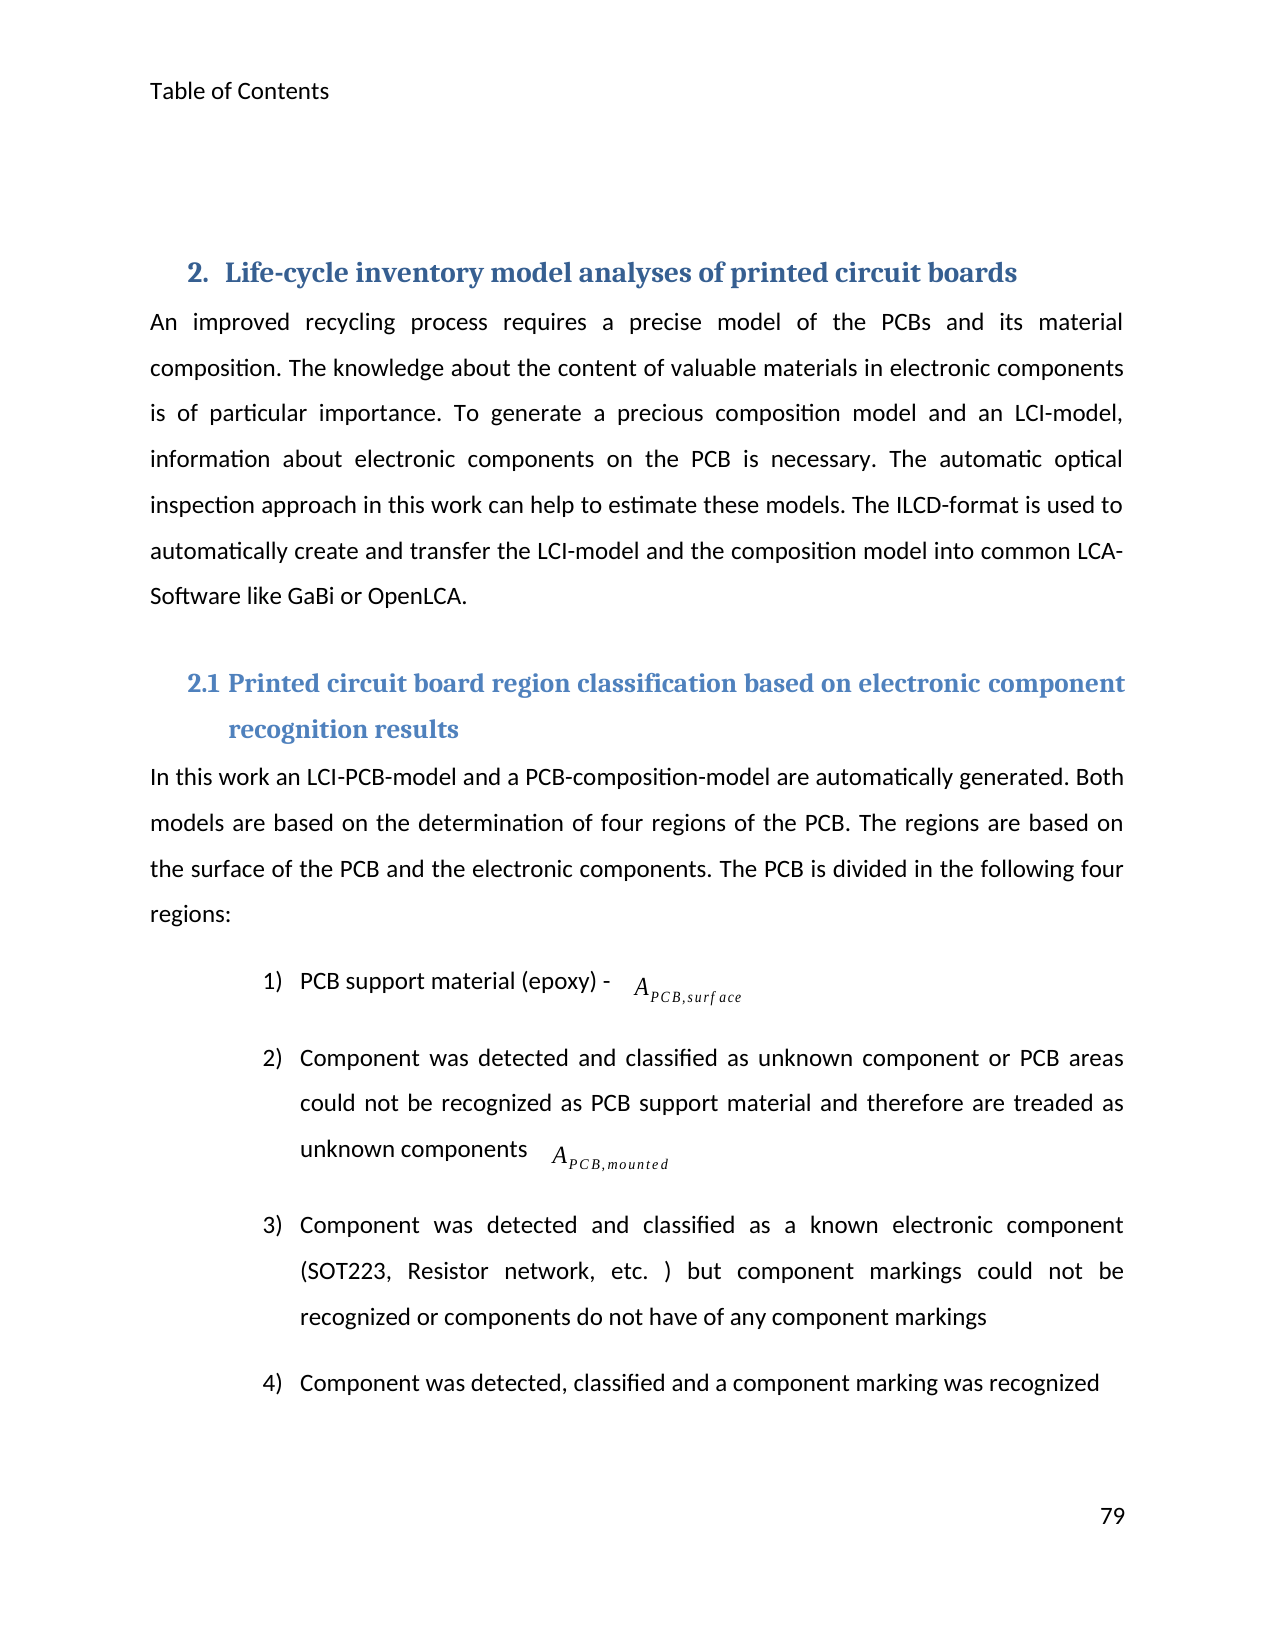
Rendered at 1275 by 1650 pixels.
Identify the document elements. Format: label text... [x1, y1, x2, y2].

subtitle Life-cycle inventory model analyses of printed circuit boards [187, 256, 1125, 289]
list Component was detected, classified and a component marking was recognized [262, 1367, 1125, 1398]
list Component was detected and classified as unknown component or PCB areas could not be recognized as PCB support material and therefore are treaded as unknown components [262, 1042, 1125, 1173]
text In this work an LCI-PCB-model and a PCB-composition-model are automatically generated. Both models are based on the determination of four regions of the PCB. The regions are based on the surface of the PCB and the electronic components. The PCB is divided in the following four regions: [150, 761, 1125, 929]
list Component was detected and classified as a known electronic component (SOT223, Resistor network, etc. ) but component markings could not be recognized or components do not have of any component markings [262, 1209, 1125, 1331]
list PCB support material (epoxy) - [262, 965, 1125, 1006]
subtitle Printed circuit board region classification based on electronic component recognition results [187, 668, 1125, 746]
text An improved recycling process requires a precise model of the PCBs and its material composition. The knowledge about the content of valuable materials in electronic components is of particular importance. To generate a precious composition model and an LCI-model, information about electronic components on the PCB is necessary. The automatic optical inspection approach in this work can help to estimate these models. The ILCD-format is used to automatically create and transfer the LCI-model and the composition model into common LCA-Software like GaBi or OpenLCA. [150, 306, 1125, 611]
